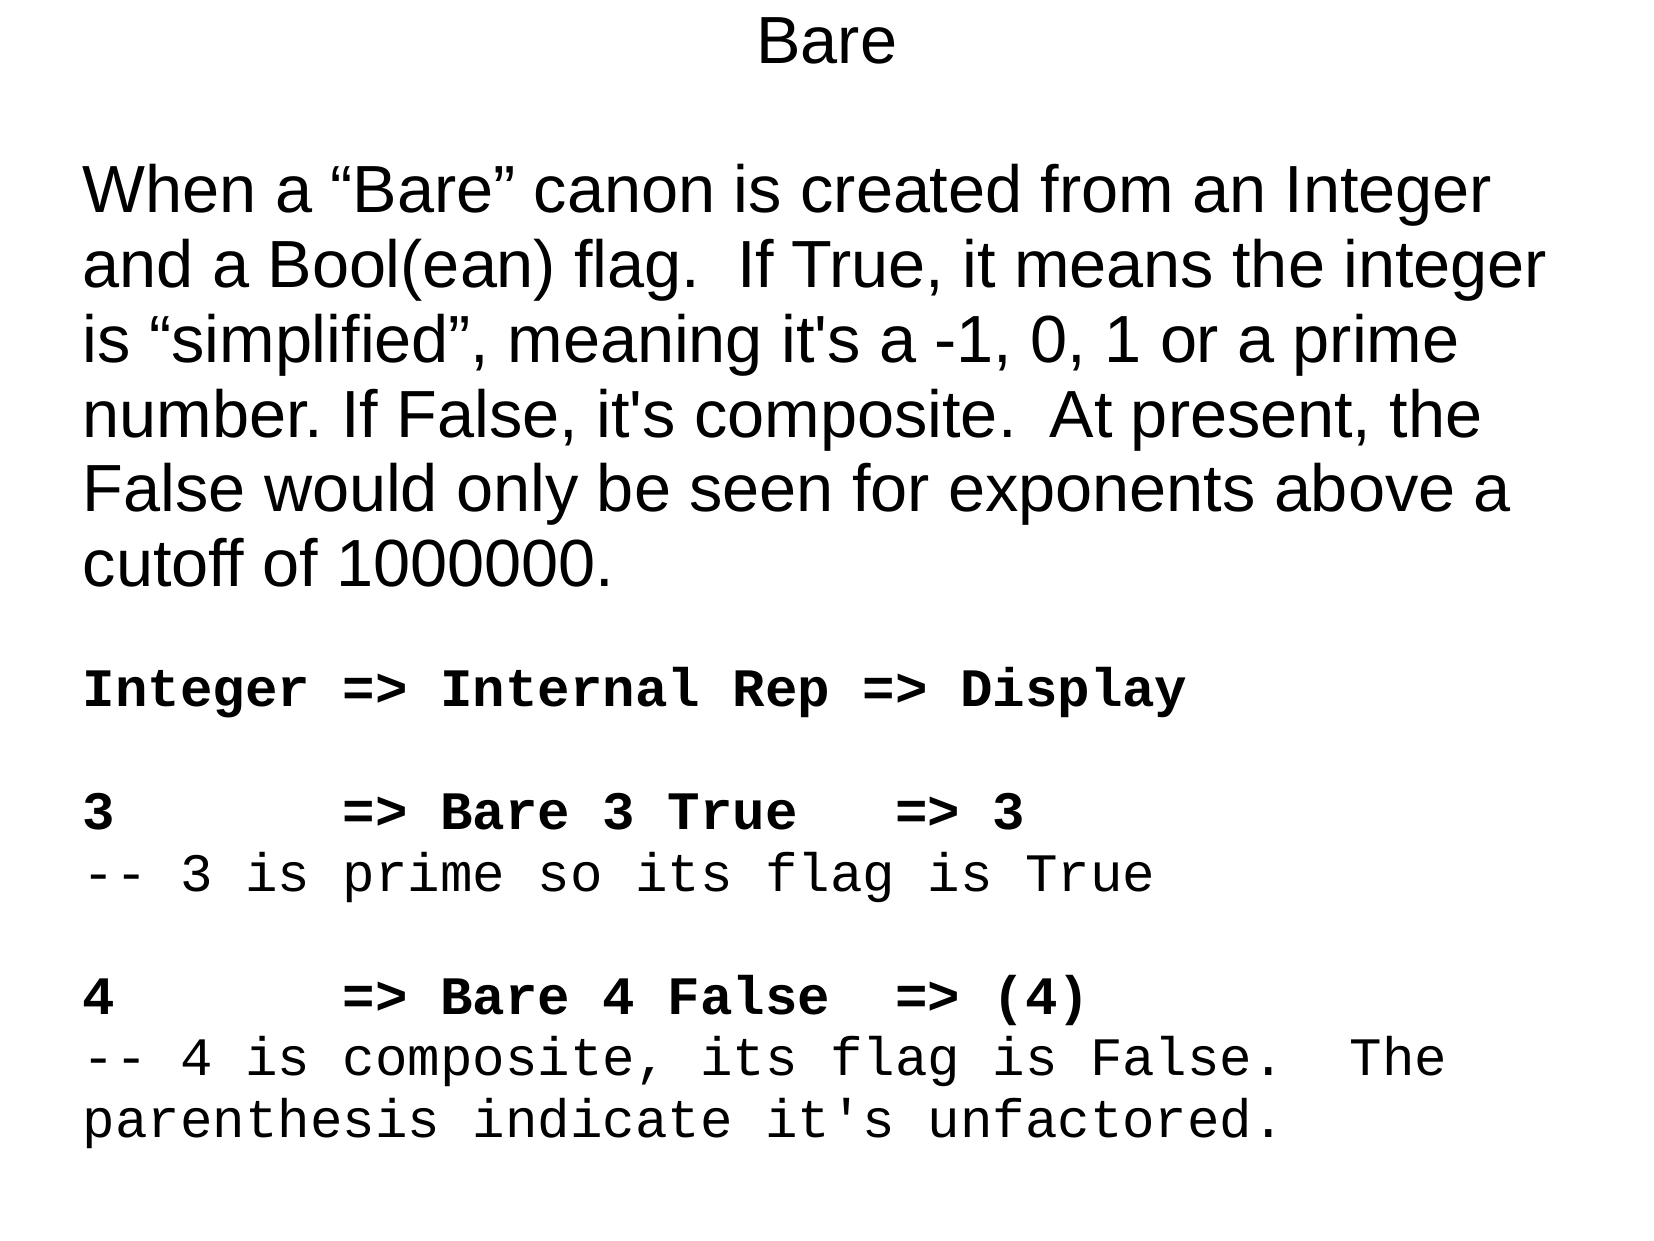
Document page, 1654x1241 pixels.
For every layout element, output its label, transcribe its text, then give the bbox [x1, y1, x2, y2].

subtitle Bare When a “Bare” canon is created from an Integer and a Bool(ean) flag. If True, it means the integer is “simplified”, meaning it's a -1, 0, 1 or a prime number. If False, it's composite. At present, the False would only be seen for exponents above a cutoff of 1000000. Integer => Internal Rep => Display 3 => Bare 3 True => 3 -- 3 is prime so its flag is True 4 => Bare 4 False => (4) -- 4 is composite, its flag is False. The parenthesis indicate it's unfactored. [82, 0, 1571, 1201]
